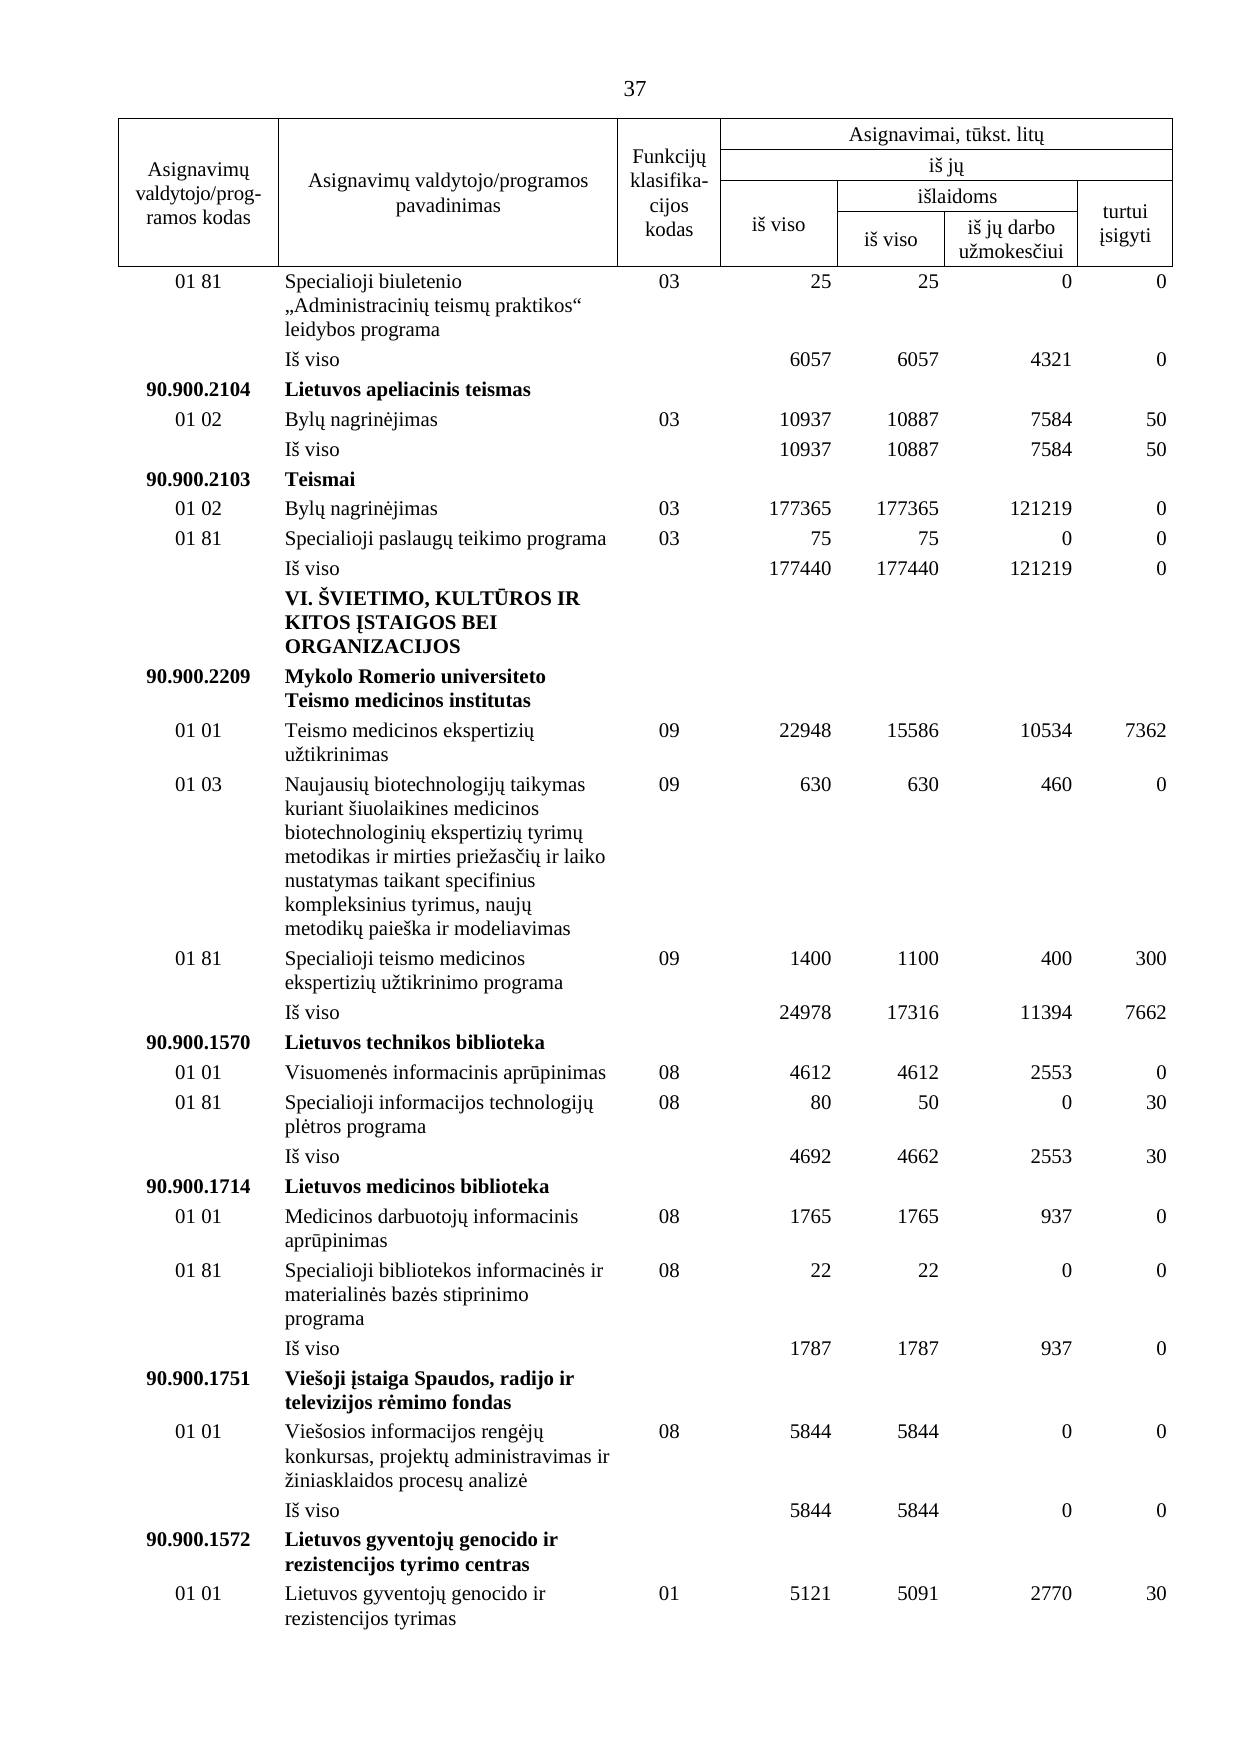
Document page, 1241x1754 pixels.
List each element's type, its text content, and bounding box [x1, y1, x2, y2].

table_cell Viešosios informacijos rengėjų konkursas, projektų administravimas ir žiniasklaidos procesų analizė [279, 1417, 618, 1494]
table_cell 08 [618, 1201, 720, 1255]
table_cell 01 81 [118, 267, 278, 344]
table_cell 1100 [837, 943, 944, 997]
table_cell [837, 1525, 944, 1578]
table_cell [837, 661, 944, 715]
table_cell 03 [618, 267, 720, 344]
table_cell iš viso [838, 212, 944, 266]
table_cell 90.900.2103 [118, 464, 278, 493]
table_cell 630 [720, 769, 837, 943]
table_cell 0 [1078, 553, 1172, 583]
table_cell 25 [720, 267, 837, 344]
table_cell Lietuvos gyventojų genocido ir rezistencijos tyrimas [279, 1579, 618, 1632]
table_cell 30 [1078, 1087, 1172, 1141]
table_cell 01 81 [118, 523, 278, 553]
table_cell [945, 661, 1078, 715]
table_cell 90.900.1570 [118, 1027, 278, 1057]
table_cell 50 [1078, 434, 1172, 463]
table_cell Iš viso [279, 1333, 618, 1363]
table_cell 4662 [837, 1141, 944, 1171]
table_cell 17316 [837, 997, 944, 1027]
table_cell [837, 1171, 944, 1201]
table_cell 0 [1078, 1255, 1172, 1333]
table_cell [945, 1525, 1078, 1578]
table_header Funkcijų klasifika-cijos kodas [618, 119, 720, 266]
table_cell [118, 344, 278, 374]
table_cell Medicinos darbuotojų informacinis aprūpinimas [279, 1201, 618, 1255]
table_cell 400 [945, 943, 1078, 997]
table_cell 1765 [720, 1201, 837, 1255]
table_cell 09 [618, 943, 720, 997]
table_cell [618, 1141, 720, 1171]
table_cell 177365 [837, 494, 944, 523]
table_cell [1078, 374, 1172, 404]
table_cell 90.900.1572 [118, 1525, 278, 1578]
table_cell 630 [837, 769, 944, 943]
table_cell 0 [1078, 769, 1172, 943]
table_cell 5844 [837, 1495, 944, 1524]
table_cell Iš viso [279, 553, 618, 583]
table_cell [837, 1363, 944, 1417]
table_cell 01 02 [118, 494, 278, 523]
table_cell 0 [1078, 523, 1172, 553]
table_cell [1078, 1363, 1172, 1417]
table_cell 10937 [720, 404, 837, 434]
table_cell [1078, 1027, 1172, 1057]
table_cell 01 01 [118, 715, 278, 769]
table_cell [837, 583, 944, 661]
table_cell 09 [618, 769, 720, 943]
table_cell 01 81 [118, 1255, 278, 1333]
table_cell Teismo medicinos ekspertizių užtikrinimas [279, 715, 618, 769]
table_cell 0 [945, 1495, 1078, 1524]
table_cell Bylų nagrinėjimas [279, 404, 618, 434]
table_cell turtui įsigyti [1078, 181, 1172, 266]
table_cell 01 02 [118, 404, 278, 434]
table_cell [618, 464, 720, 493]
table_cell 75 [837, 523, 944, 553]
table_cell 1787 [837, 1333, 944, 1363]
table_cell [618, 583, 720, 661]
table_cell 460 [945, 769, 1078, 943]
table_cell 7584 [945, 434, 1078, 463]
table_cell [118, 583, 278, 661]
table_cell Specialioji biuletenio „Administracinių teismų praktikos“ leidybos programa [279, 267, 618, 344]
table_cell Iš viso [279, 344, 618, 374]
table_cell 7662 [1078, 997, 1172, 1027]
table_cell iš viso [721, 181, 837, 266]
table_cell 08 [618, 1087, 720, 1141]
table_cell 177440 [720, 553, 837, 583]
table_cell 10534 [945, 715, 1078, 769]
table_cell 30 [1078, 1141, 1172, 1171]
table_cell išlaidoms [838, 181, 1077, 211]
table_cell [720, 583, 837, 661]
table_cell 1787 [720, 1333, 837, 1363]
table_cell 24978 [720, 997, 837, 1027]
table_cell [720, 1525, 837, 1578]
table_cell 0 [945, 1255, 1078, 1333]
table_cell [118, 553, 278, 583]
table_cell [945, 583, 1078, 661]
table_cell [618, 997, 720, 1027]
table_cell 2770 [945, 1579, 1078, 1632]
table_cell [618, 553, 720, 583]
table_cell 09 [618, 715, 720, 769]
table_cell 0 [1078, 1057, 1172, 1087]
table_cell Naujausių biotechnologijų taikymas kuriant šiuolaikines medicinos biotechnologinių ekspertizių tyrimų metodikas ir mirties priežasčių ir laiko nustatymas taikant specifinius kompleksinius tyrimus, naujų metodikų paieška ir modeliavimas [279, 769, 618, 943]
table_cell [618, 1363, 720, 1417]
table_cell VI. ŠVIETIMO, KULTŪROS IR KITOS ĮSTAIGOS BEI ORGANIZACIJOS [279, 583, 618, 661]
table_cell [618, 661, 720, 715]
table_cell [837, 464, 944, 493]
table_cell iš jų [721, 150, 1172, 180]
table_cell 50 [1078, 404, 1172, 434]
table_cell [945, 1171, 1078, 1201]
table_cell 08 [618, 1417, 720, 1494]
table_cell 937 [945, 1201, 1078, 1255]
table_cell [118, 997, 278, 1027]
table_cell 7362 [1078, 715, 1172, 769]
table_cell [1078, 583, 1172, 661]
table_cell 0 [945, 1417, 1078, 1494]
table_cell 90.900.1714 [118, 1171, 278, 1201]
table_cell 4692 [720, 1141, 837, 1171]
table_cell 01 81 [118, 1087, 278, 1141]
table_cell Specialioji bibliotekos informacinės ir materialinės bazės stiprinimo programa [279, 1255, 618, 1333]
table_cell Iš viso [279, 1495, 618, 1524]
table_cell 90.900.1751 [118, 1363, 278, 1417]
table_cell [118, 1141, 278, 1171]
table_cell 4321 [945, 344, 1078, 374]
table_header Asignavimai, tūkst. litų [721, 119, 1172, 149]
table_cell 0 [1078, 1201, 1172, 1255]
table_cell [618, 344, 720, 374]
table_cell 01 01 [118, 1417, 278, 1494]
table_cell [720, 661, 837, 715]
table_cell Specialioji informacijos technologijų plėtros programa [279, 1087, 618, 1141]
table_cell [618, 374, 720, 404]
table_cell 22 [837, 1255, 944, 1333]
table_cell 22948 [720, 715, 837, 769]
table_cell 5121 [720, 1579, 837, 1632]
table_cell 10887 [837, 434, 944, 463]
table_cell [1078, 1525, 1172, 1578]
table_cell [945, 464, 1078, 493]
table_cell [720, 464, 837, 493]
table_cell 90.900.2104 [118, 374, 278, 404]
table_cell 03 [618, 404, 720, 434]
table_cell 5844 [720, 1495, 837, 1524]
table_cell 75 [720, 523, 837, 553]
table_cell 300 [1078, 943, 1172, 997]
table_cell [945, 374, 1078, 404]
table_cell 01 01 [118, 1201, 278, 1255]
table_cell 2553 [945, 1141, 1078, 1171]
table_cell 0 [945, 267, 1078, 344]
table_cell 177365 [720, 494, 837, 523]
table_cell 5844 [837, 1417, 944, 1494]
table_cell [118, 1333, 278, 1363]
table_cell 937 [945, 1333, 1078, 1363]
table_cell Lietuvos technikos biblioteka [279, 1027, 618, 1057]
table_cell 121219 [945, 553, 1078, 583]
table_cell [618, 1525, 720, 1578]
table_cell Iš viso [279, 434, 618, 463]
table_cell 01 01 [118, 1579, 278, 1632]
table_cell [118, 434, 278, 463]
table_cell [118, 1495, 278, 1524]
table_cell 5844 [720, 1417, 837, 1494]
table_cell 121219 [945, 494, 1078, 523]
table_cell 0 [1078, 1417, 1172, 1494]
table_cell Lietuvos apeliacinis teismas [279, 374, 618, 404]
table_cell 0 [1078, 1333, 1172, 1363]
table_cell 2553 [945, 1057, 1078, 1087]
table_cell Iš viso [279, 1141, 618, 1171]
table_cell 01 81 [118, 943, 278, 997]
table_cell Teismai [279, 464, 618, 493]
table_cell [618, 1333, 720, 1363]
table_cell [720, 1027, 837, 1057]
table_cell 10937 [720, 434, 837, 463]
table_cell 90.900.2209 [118, 661, 278, 715]
table_cell 80 [720, 1087, 837, 1141]
table_cell [837, 1027, 944, 1057]
table_cell 0 [1078, 267, 1172, 344]
table_cell Visuomenės informacinis aprūpinimas [279, 1057, 618, 1087]
table_cell 10887 [837, 404, 944, 434]
table_cell [618, 434, 720, 463]
table_cell 01 01 [118, 1057, 278, 1087]
table_cell [618, 1171, 720, 1201]
table_cell 0 [1078, 344, 1172, 374]
table_cell Bylų nagrinėjimas [279, 494, 618, 523]
table_header Asignavimų valdytojo/prog-ramos kodas [119, 119, 278, 266]
table_cell 0 [1078, 1495, 1172, 1524]
table_cell [1078, 661, 1172, 715]
table_cell 6057 [720, 344, 837, 374]
table_header Asignavimų valdytojo/programos pavadinimas [279, 119, 617, 266]
table_cell 50 [837, 1087, 944, 1141]
table_cell iš jų darbo užmokesčiui [945, 212, 1077, 266]
table_cell Iš viso [279, 997, 618, 1027]
table_cell [945, 1027, 1078, 1057]
table_cell Viešoji įstaiga Spaudos, radijo ir televizijos rėmimo fondas [279, 1363, 618, 1417]
table_cell [1078, 1171, 1172, 1201]
table_cell Lietuvos medicinos biblioteka [279, 1171, 618, 1201]
table_cell 177440 [837, 553, 944, 583]
table_cell 15586 [837, 715, 944, 769]
table_cell 4612 [837, 1057, 944, 1087]
table_cell 5091 [837, 1579, 944, 1632]
table_cell 03 [618, 523, 720, 553]
table_cell 25 [837, 267, 944, 344]
table_cell 1765 [837, 1201, 944, 1255]
table_cell [837, 374, 944, 404]
table_cell 22 [720, 1255, 837, 1333]
table_cell [618, 1027, 720, 1057]
table_cell 6057 [837, 344, 944, 374]
table_cell 08 [618, 1057, 720, 1087]
table_cell Lietuvos gyventojų genocido ir rezistencijos tyrimo centras [279, 1525, 618, 1578]
table_cell [720, 1363, 837, 1417]
table_cell 1400 [720, 943, 837, 997]
table_cell 03 [618, 494, 720, 523]
table_cell 01 [618, 1579, 720, 1632]
table_cell 0 [945, 523, 1078, 553]
table_cell [1078, 464, 1172, 493]
table_cell Mykolo Romerio universiteto Teismo medicinos institutas [279, 661, 618, 715]
table_cell [945, 1363, 1078, 1417]
table_cell 7584 [945, 404, 1078, 434]
table_cell 30 [1078, 1579, 1172, 1632]
table_cell 4612 [720, 1057, 837, 1087]
table_cell 11394 [945, 997, 1078, 1027]
table_cell 0 [945, 1087, 1078, 1141]
table_cell 0 [1078, 494, 1172, 523]
table_cell 08 [618, 1255, 720, 1333]
table_cell Specialioji teismo medicinos ekspertizių užtikrinimo programa [279, 943, 618, 997]
table_cell [618, 1495, 720, 1524]
table_cell Specialioji paslaugų teikimo programa [279, 523, 618, 553]
table_cell 01 03 [118, 769, 278, 943]
table_cell [720, 1171, 837, 1201]
table_cell [720, 374, 837, 404]
